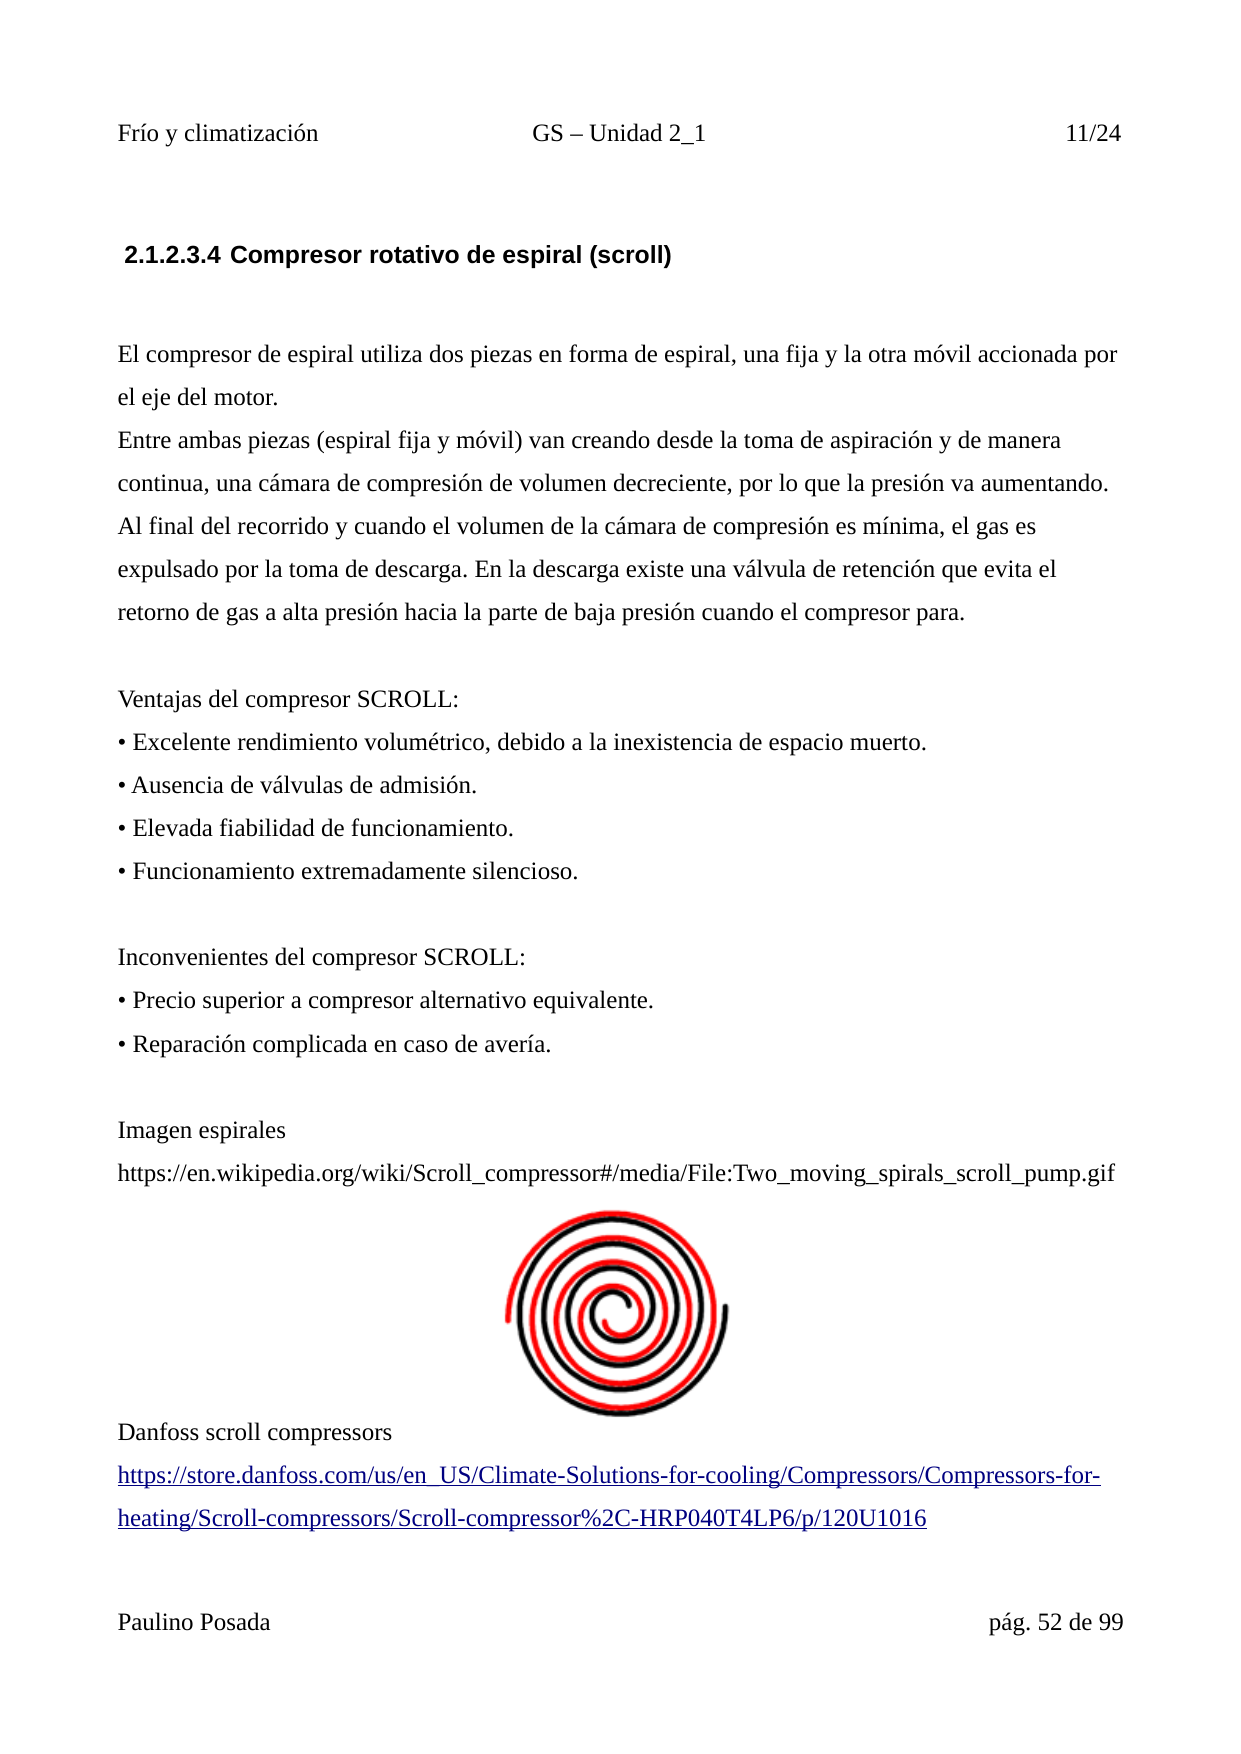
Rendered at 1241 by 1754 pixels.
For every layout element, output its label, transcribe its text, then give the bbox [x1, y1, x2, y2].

text • Precio superior a compresor alternativo equivalente. [117, 986, 1123, 1014]
text Entre ambas piezas (espiral fija y móvil) van creando desde la toma de aspiración y de manera continua, una cámara de compresión de volumen decreciente, por lo que la presión va aumentando. Al final del recorrido y cuando el volumen de la cámara de compresión es mínima, el gas es expulsado por la toma de descarga. En la descarga existe una válvula de retención que evita el retorno de gas a alta presión hacia la parte de baja presión cuando el compresor para. [117, 425, 1123, 626]
text El compresor de espiral utiliza dos piezas en forma de espiral, una fija y la otra móvil accionada por el eje del motor. [117, 339, 1123, 411]
text https://en.wikipedia.org/wiki/Scroll_compressor#/media/File:Two_moving_spirals_scroll_pump.gif [117, 1158, 1123, 1187]
text • Ausencia de válvulas de admisión. [117, 770, 1123, 799]
text • Elevada fiabilidad de funcionamiento. [117, 813, 1123, 842]
text Imagen espirales [117, 1115, 1123, 1144]
text • Reparación complicada en caso de avería. [117, 1029, 1123, 1057]
text Inconvenientes del compresor SCROLL: [117, 942, 1123, 971]
text • Excelente rendimiento volumétrico, debido a la inexistencia de espacio muerto. [117, 727, 1123, 756]
text Ventajas del compresor SCROLL: [117, 684, 1123, 712]
subtitle Compresor rotativo de espiral (scroll) [117, 240, 1123, 269]
text https://store.danfoss.com/us/en_US/Climate-Solutions-for-cooling/Compressors/Compressors-for-heating/Scroll-compressors/Scroll-compressor%2C-HRP040T4LP6/p/120U1016 [117, 1460, 1123, 1532]
picture [496, 1201, 745, 1439]
text • Funcionamiento extremadamente silencioso. [117, 856, 1123, 885]
text Danfoss scroll compressors [117, 1417, 1123, 1446]
